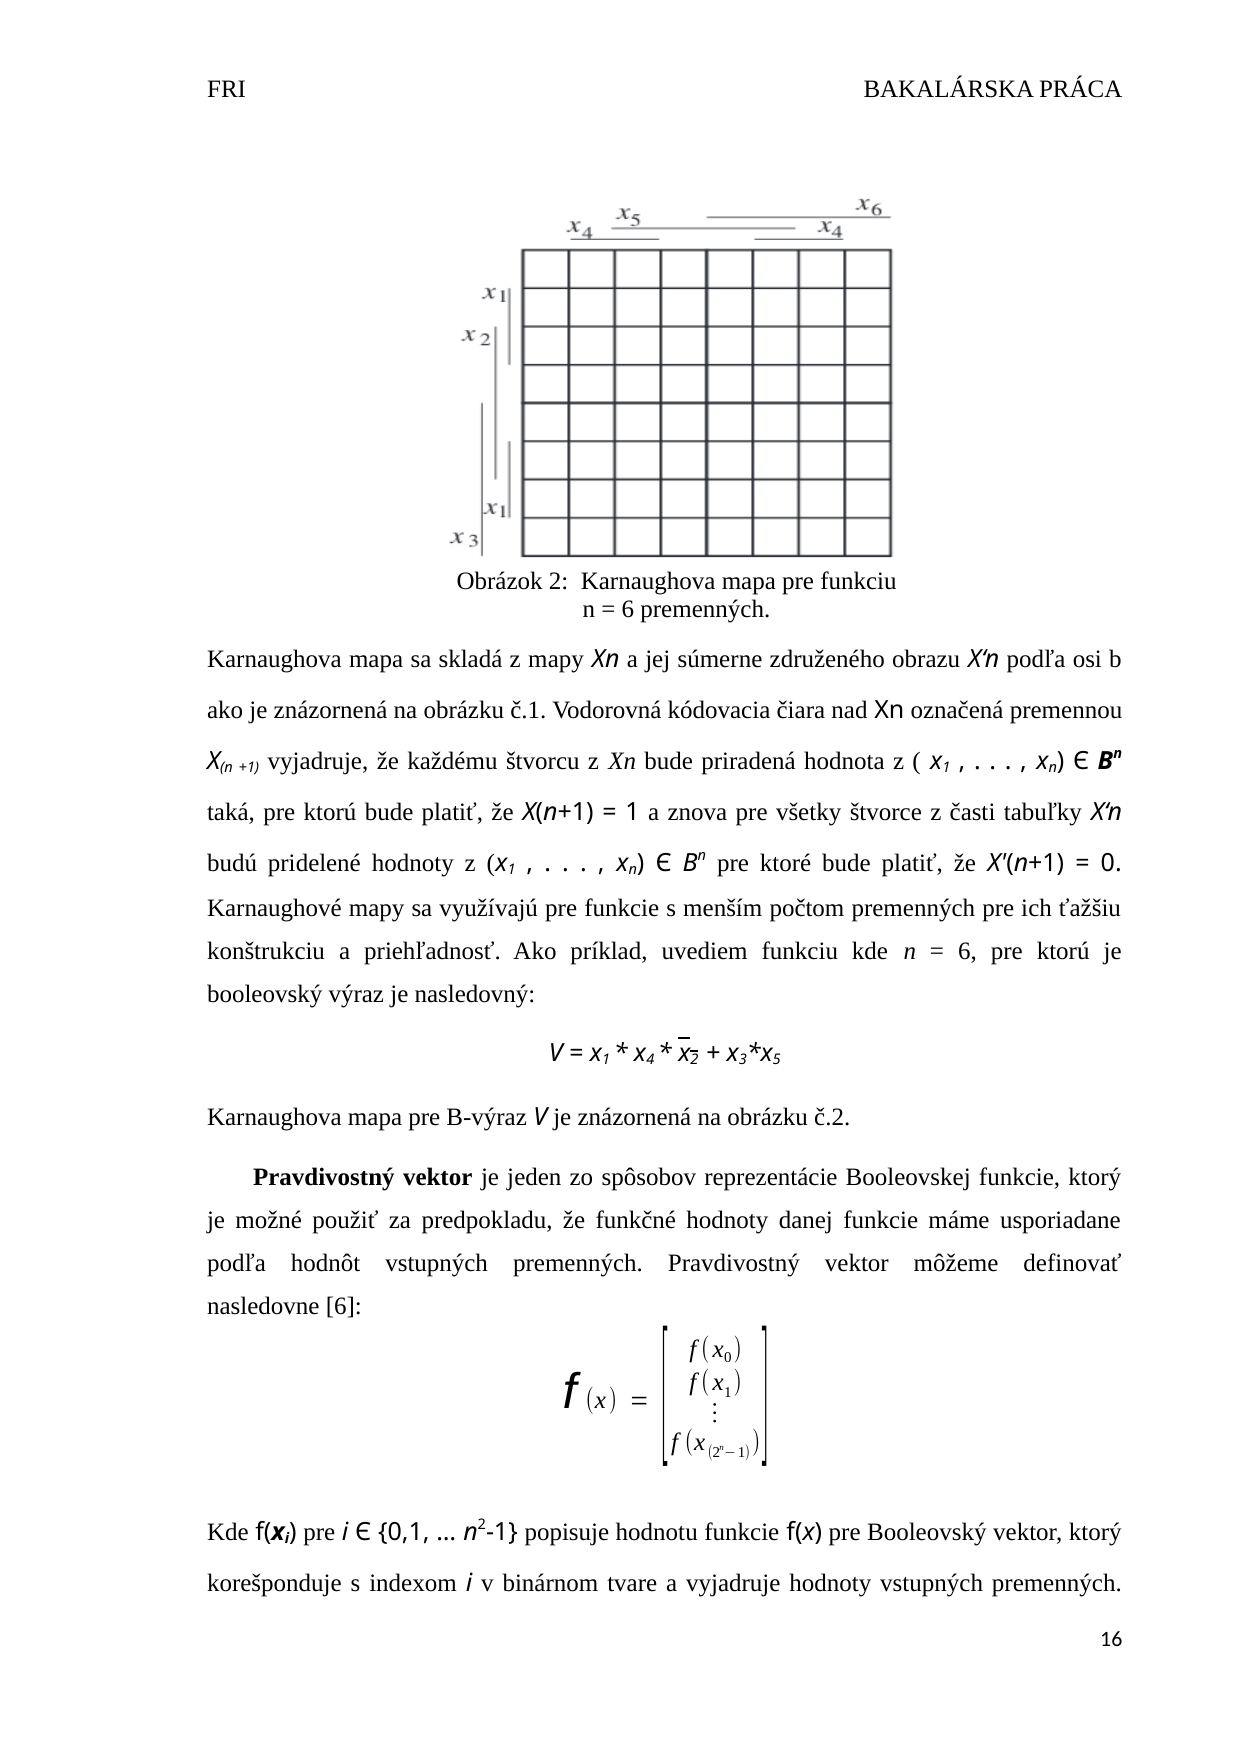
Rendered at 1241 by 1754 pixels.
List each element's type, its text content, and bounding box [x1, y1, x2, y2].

text V = x1 * x4 * x2 + x3*x5 [207, 1035, 1122, 1069]
text Karnaughova mapa pre B-výraz V je znázornená na obrázku č.2. [207, 1098, 1122, 1132]
text Karnaughova mapa sa skladá z mapy Xn a jej súmerne združeného obrazu X‘n podľa osi b ako je znázornená na obrázku č.1. Vodorovná kódovacia čiara nad Xn označená premennou X(n +1) vyjadruje, že každému štvorcu z Xn bude priradená hodnota z ( x1 , . . . , xn) Є Bn taká, pre ktorú bude platiť, že X(n+1) = 1 a znova pre všetky štvorce z časti tabuľky X‘n budú pridelené hodnoty z (x1 , . . . , xn) Є Bn pre ktoré bude platiť, že X'(n+1) = 0. Karnaughové mapy sa využívajú pre funkcie s menším počtom premenných pre ich ťažšiu konštrukciu a priehľadnosť. Ako príklad, uvediem funkciu kde n = 6, pre ktorú je booleovský výraz je nasledovný: [207, 148, 1122, 1008]
text Pravdivostný vektor je jeden zo spôsobov reprezentácie Booleovskej funkcie, ktorý je možné použiť za predpokladu, že funkčné hodnoty danej funkcie máme usporiadane podľa hodnôt vstupných premenných. Pravdivostný vektor môžeme definovať nasledovne [6]: [207, 1162, 1122, 1320]
picture [448, 185, 904, 563]
text Kde f(xi) pre i Є {0,1, … n2-1} popisuje hodnotu funkcie f(x) pre Booleovský vektor, ktorý korešponduje s indexom i v binárnom tvare a vyjadruje hodnoty vstupných premenných. [207, 1514, 1122, 1599]
text Obrázok 2: Karnaughova mapa pre funkciu n = 6 premenných. [449, 563, 904, 623]
